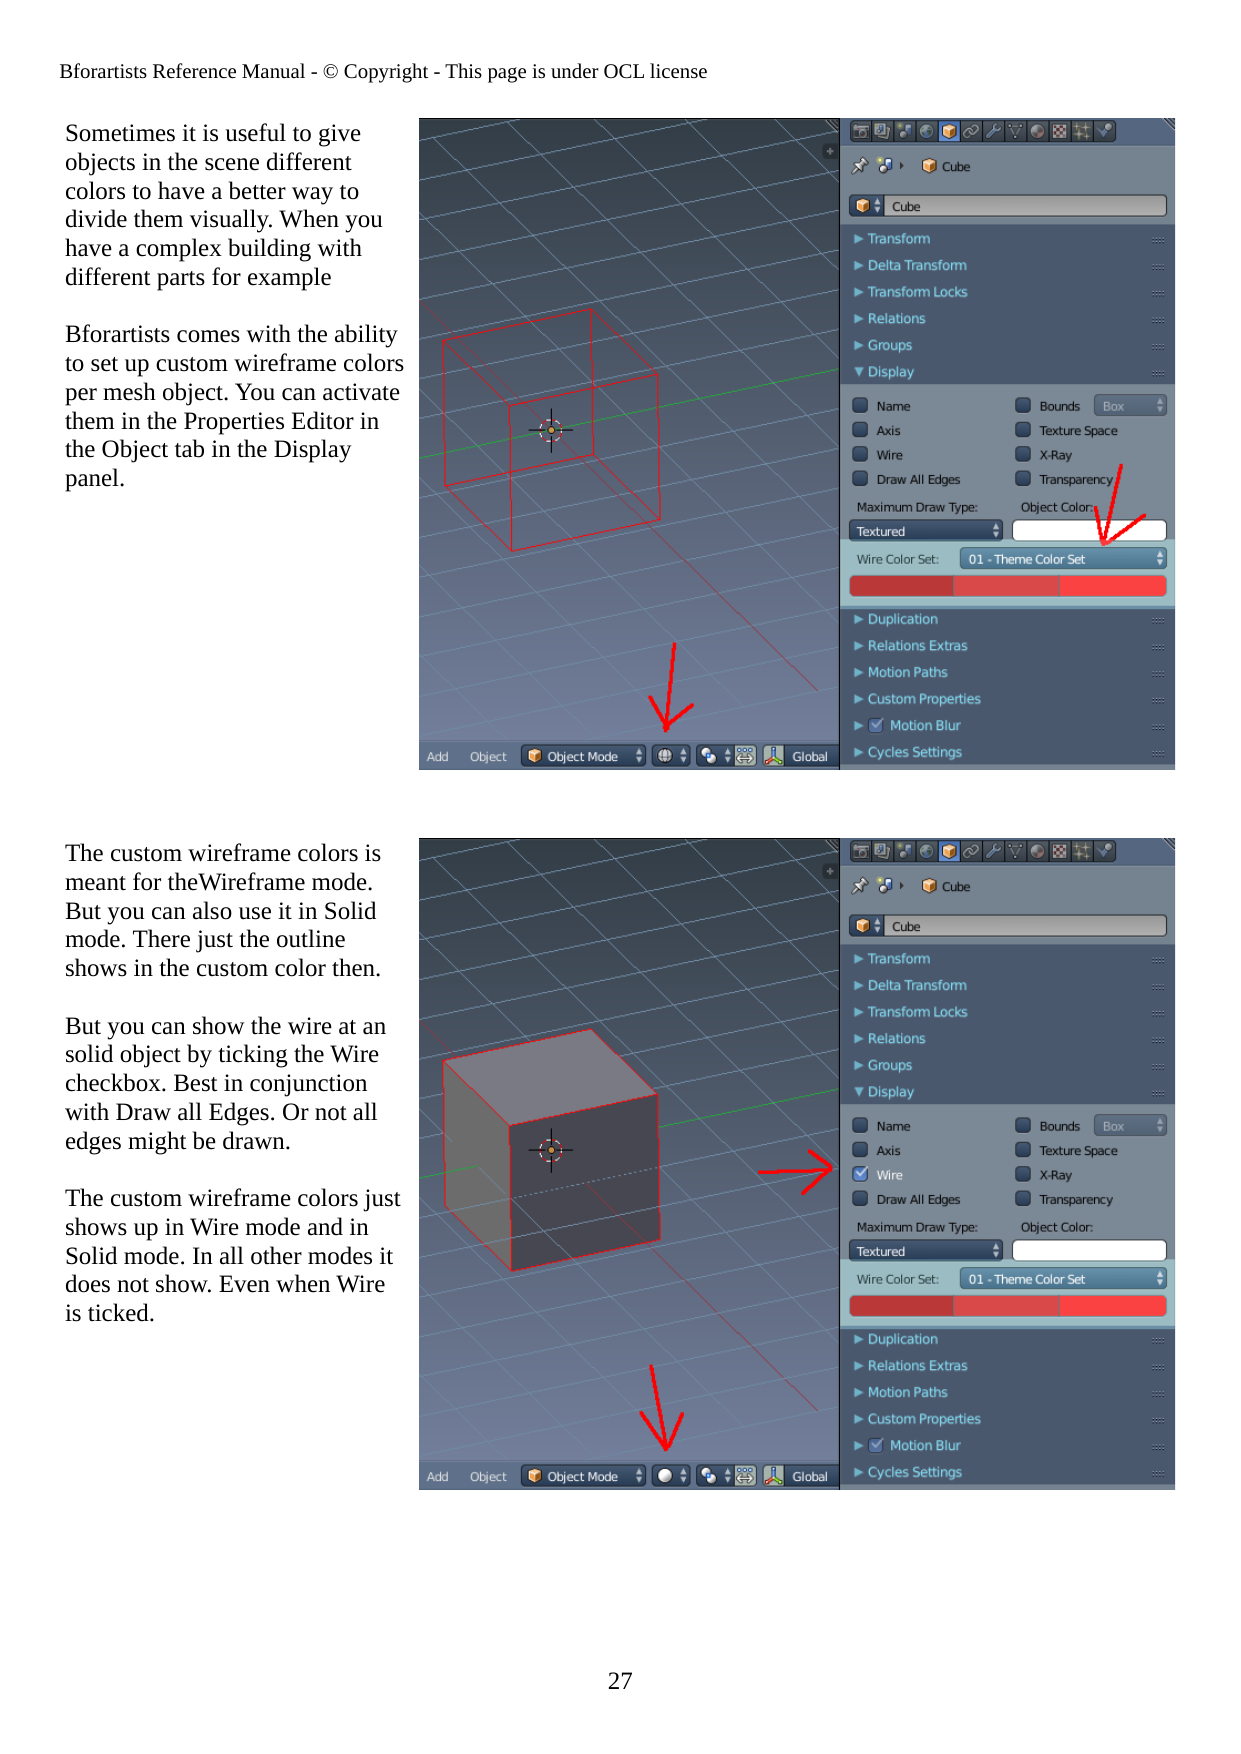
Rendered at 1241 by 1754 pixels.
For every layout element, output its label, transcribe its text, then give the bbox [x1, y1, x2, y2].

table_header [413, 113, 1181, 804]
table_header Sometimes it is useful to give objects in the scene different colors to have a better way to divide them visually. When you have a complex building with different parts for example Bforartists comes with the ability to set up custom wireframe colors per mesh object. You can activate them in the Properties Editor in the Object tab in the Display panel. [59, 113, 413, 804]
picture [419, 838, 1176, 1490]
picture [419, 118, 1176, 770]
table_header [413, 833, 1181, 1524]
table_header The custom wireframe colors is meant for theWireframe mode. But you can also use it in Solid mode. There just the outline shows in the custom color then. But you can show the wire at an solid object by ticking the Wire checkbox. Best in conjunction with Draw all Edges. Or not all edges might be drawn. The custom wireframe colors just shows up in Wire mode and in Solid mode. In all other modes it does not show. Even when Wire is ticked. [59, 833, 413, 1524]
